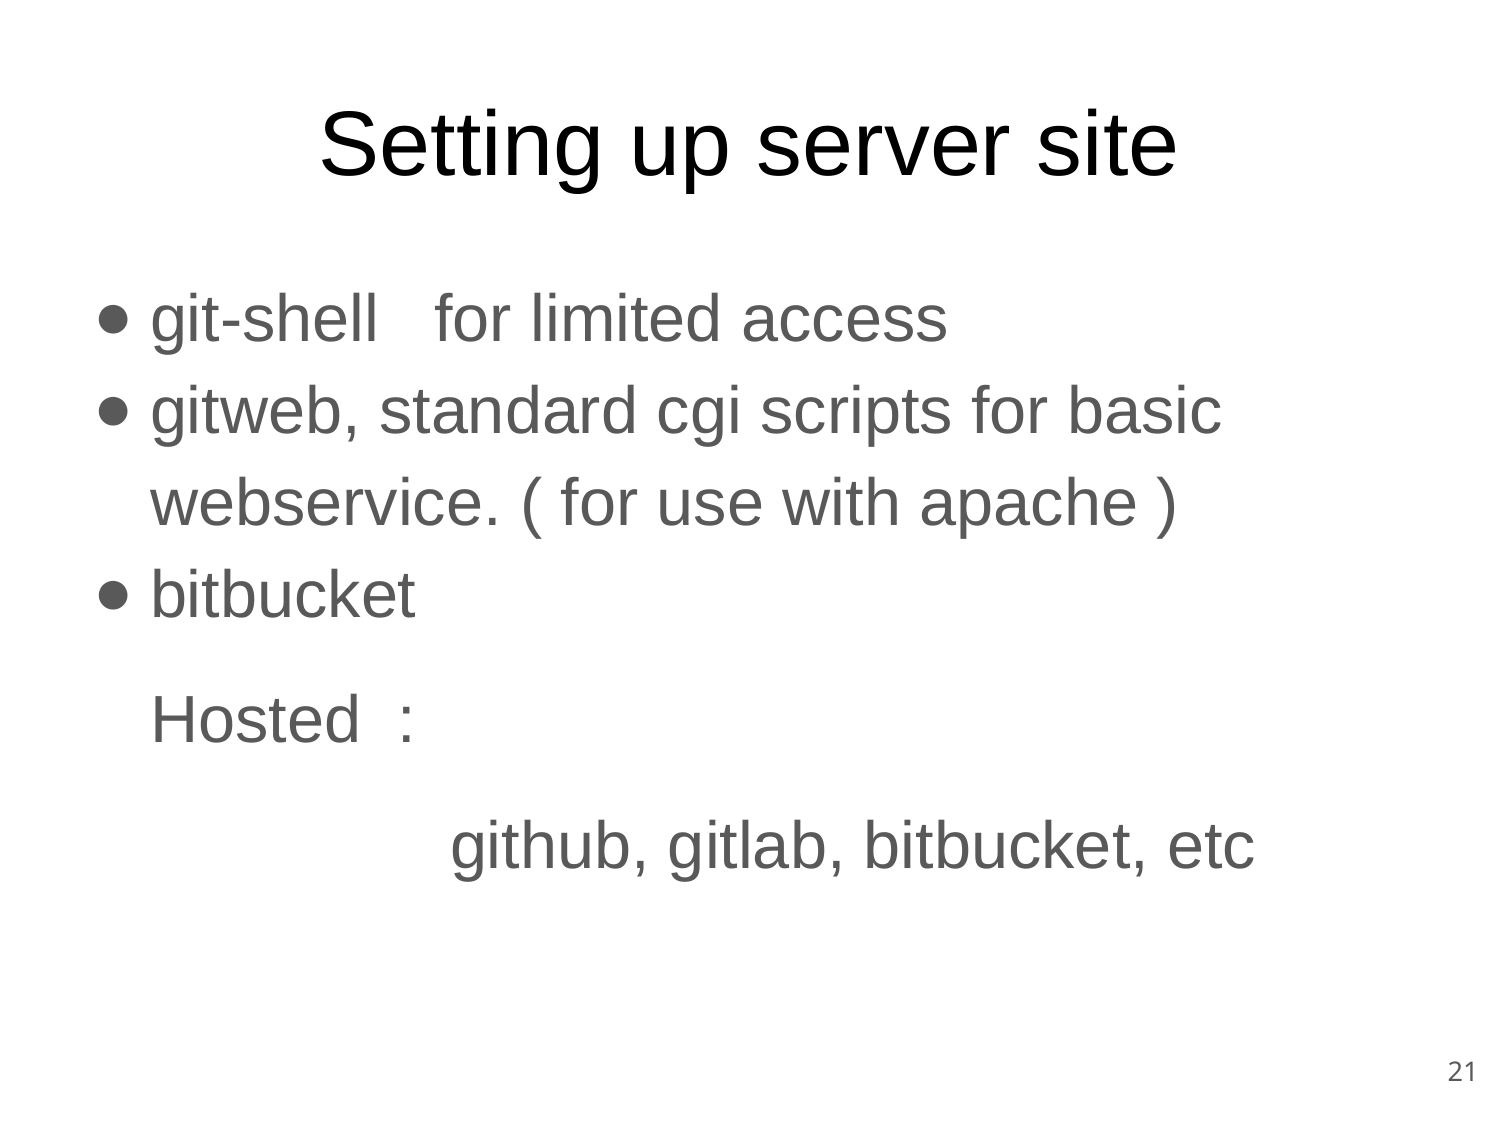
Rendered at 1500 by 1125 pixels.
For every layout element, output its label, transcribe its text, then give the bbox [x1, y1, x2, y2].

title Setting up server site [75, 44, 1425, 233]
list git-shell for limited access gitweb, standard cgi scripts for basic webservice. ( for use with apache ) bitbucket Hosted : github, gitlab, bitbucket, etc [75, 263, 1425, 916]
slide_number [1403, 1038, 1494, 1125]
